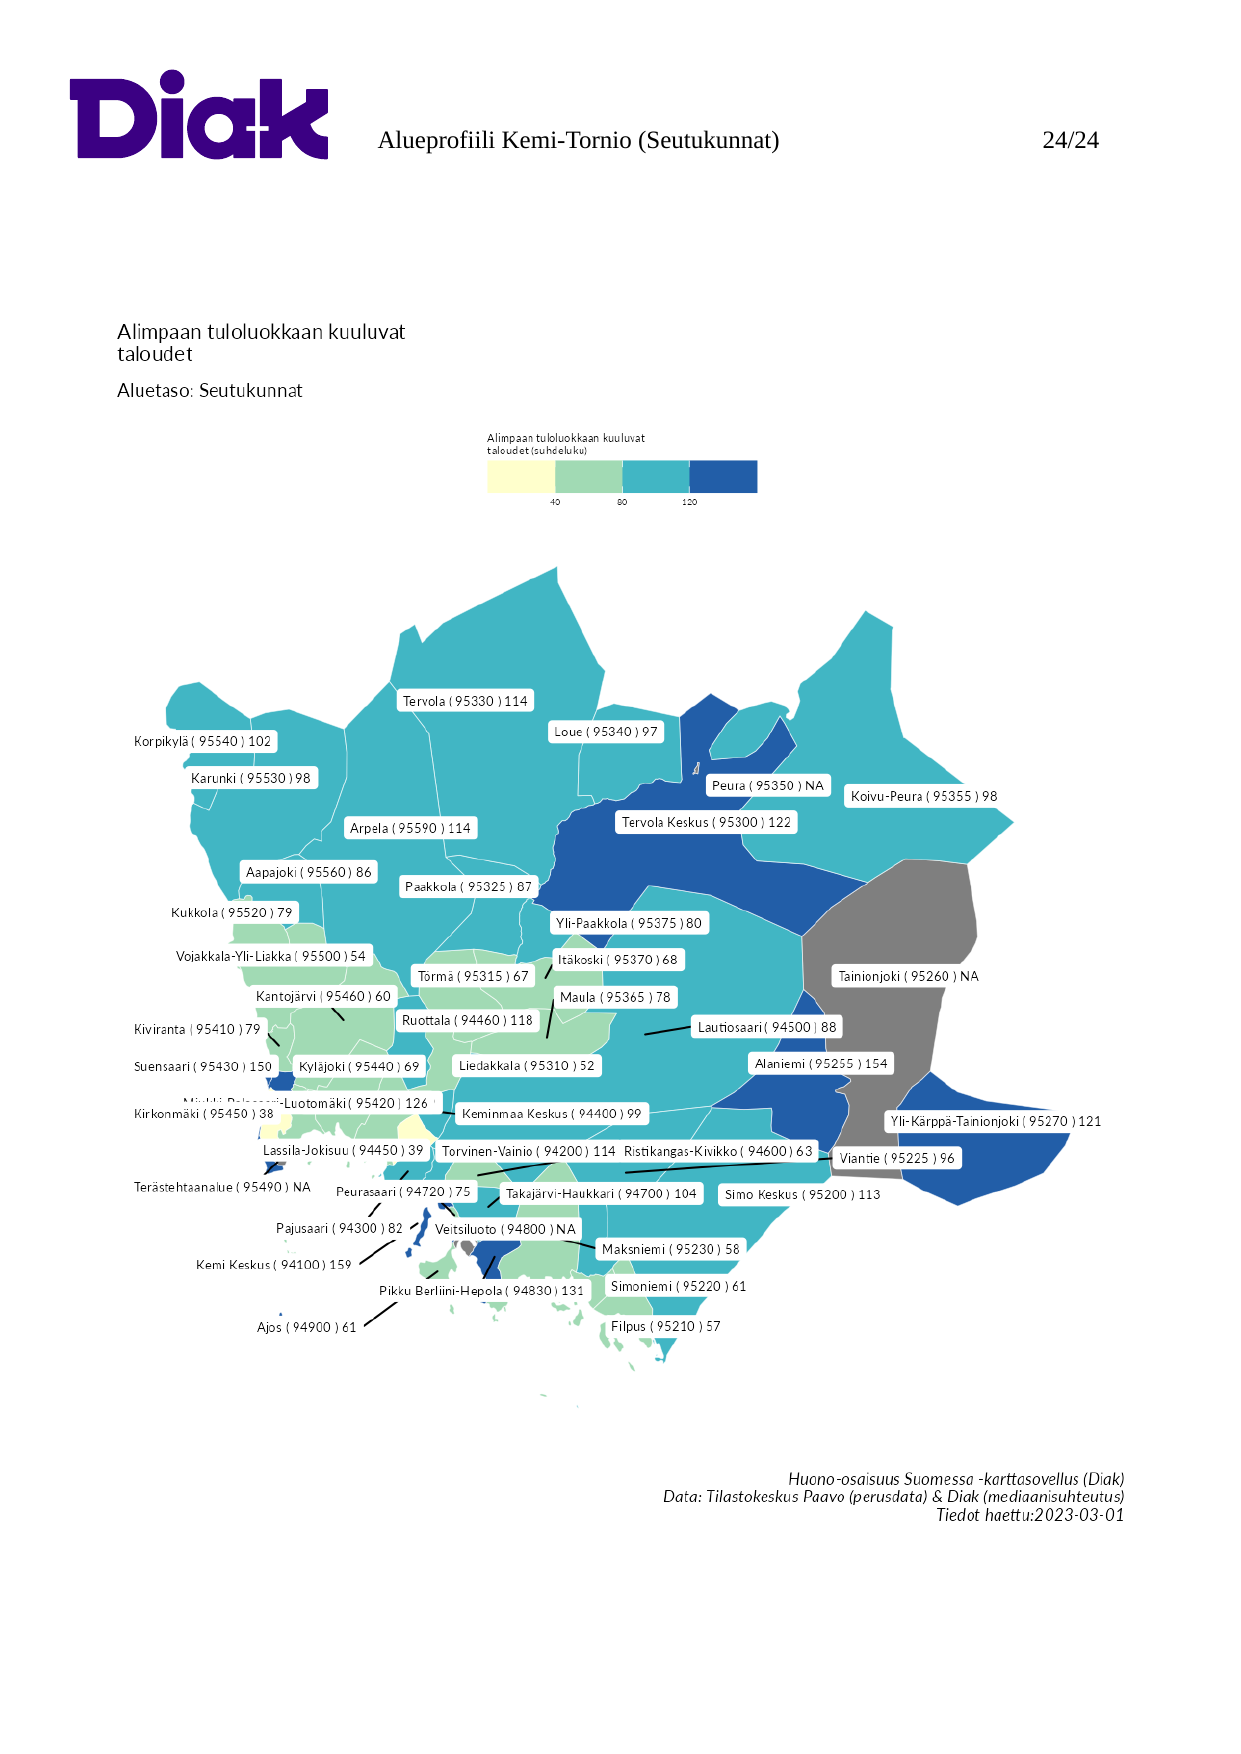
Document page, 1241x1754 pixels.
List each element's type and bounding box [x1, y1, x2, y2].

picture [61, 196, 1179, 1651]
